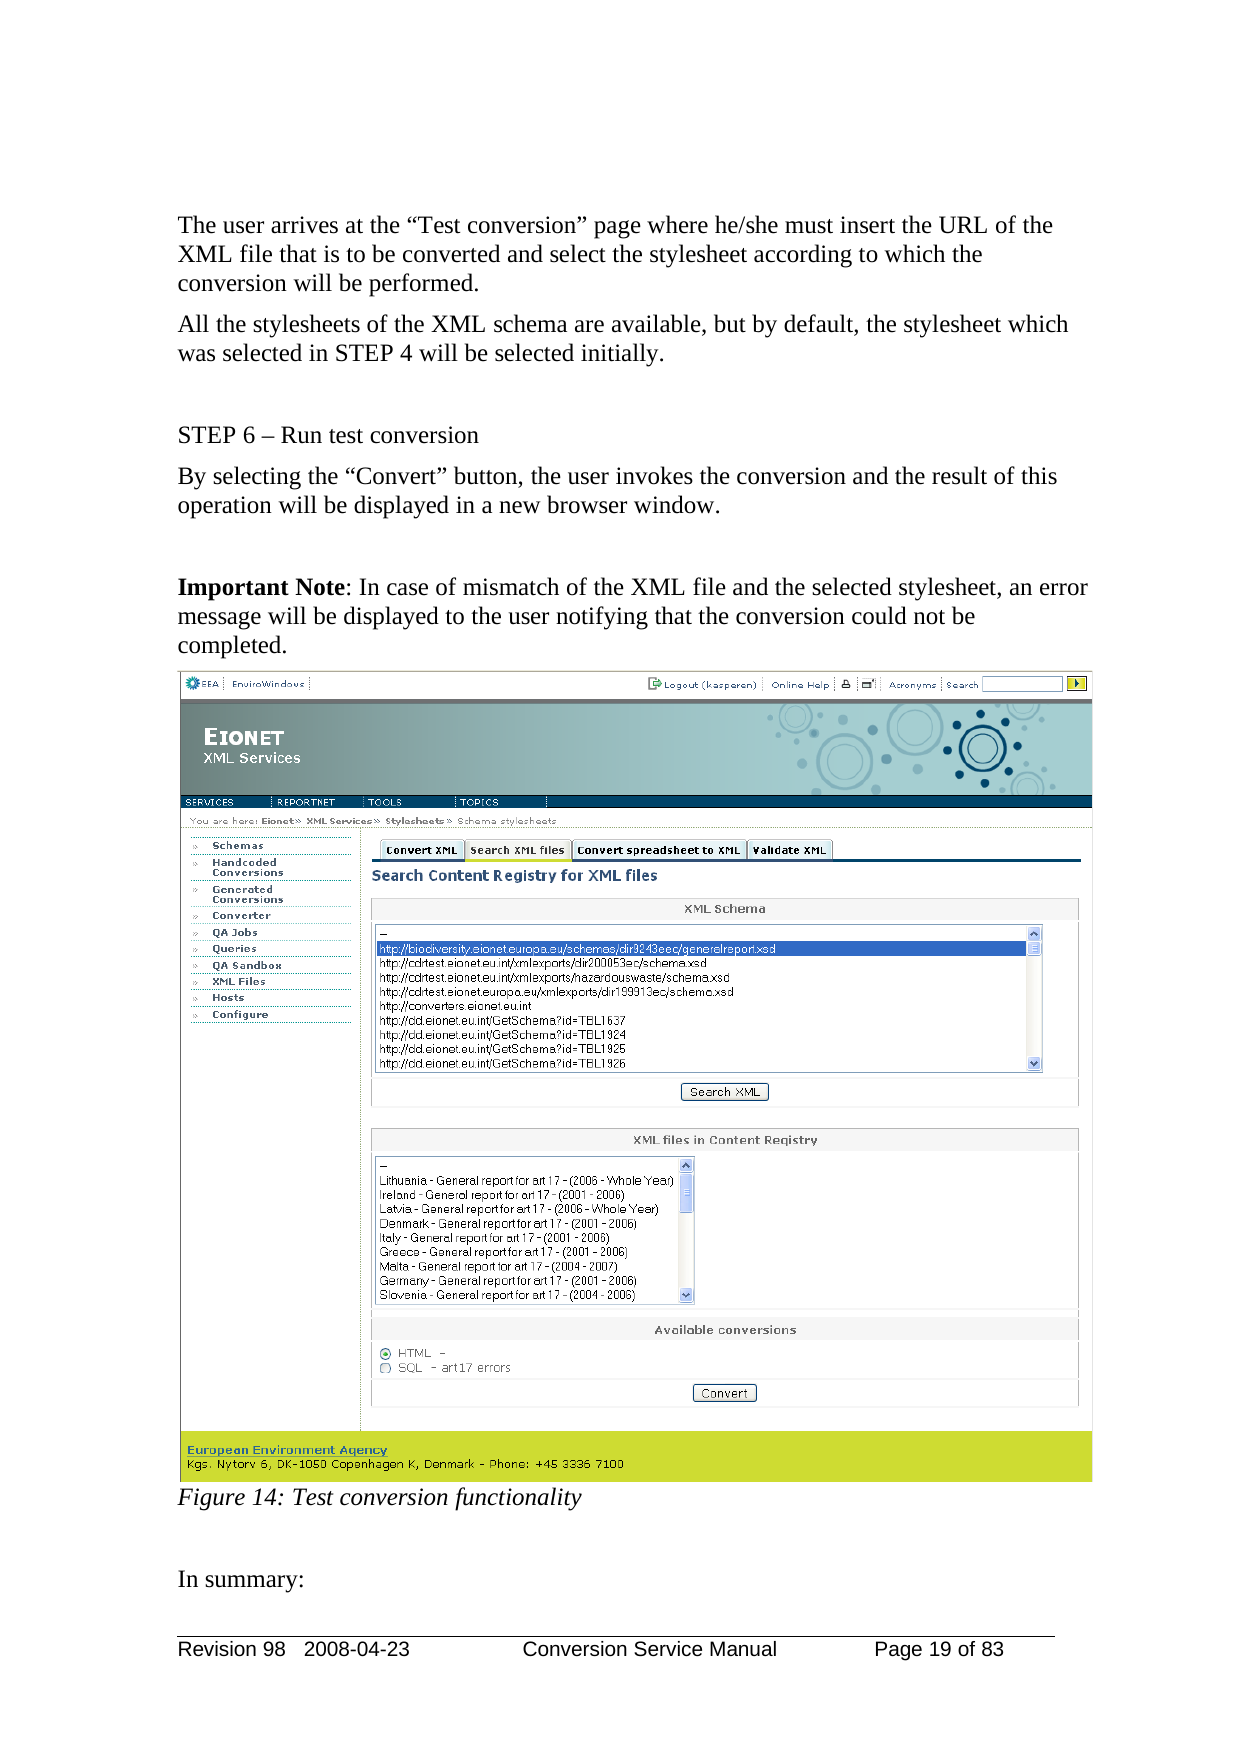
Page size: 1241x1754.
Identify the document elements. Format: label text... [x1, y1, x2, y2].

text In summary: [177, 1564, 1092, 1593]
text By selecting the “Convert” button, the user invokes the conversion and the result of this operation will be displayed in a new browser window. [177, 461, 1092, 519]
text Step 6 – Run test conversion [177, 420, 1092, 449]
text Figure 14: Test conversion functionality [177, 1482, 1092, 1511]
text All the stylesheets of the XML schema are available, but by default, the stylesheet which was selected in STEP 4 will be selected initially. [177, 309, 1092, 367]
text The user arrives at the “Test conversion” page where he/she must insert the URL of the XML file that is to be converted and select the stylesheet according to which the conversion will be performed. [177, 210, 1092, 297]
text Important Note: In case of mismatch of the XML file and the selected stylesheet, an error message will be displayed to the user notifying that the conversion could not be completed. [177, 571, 1092, 659]
